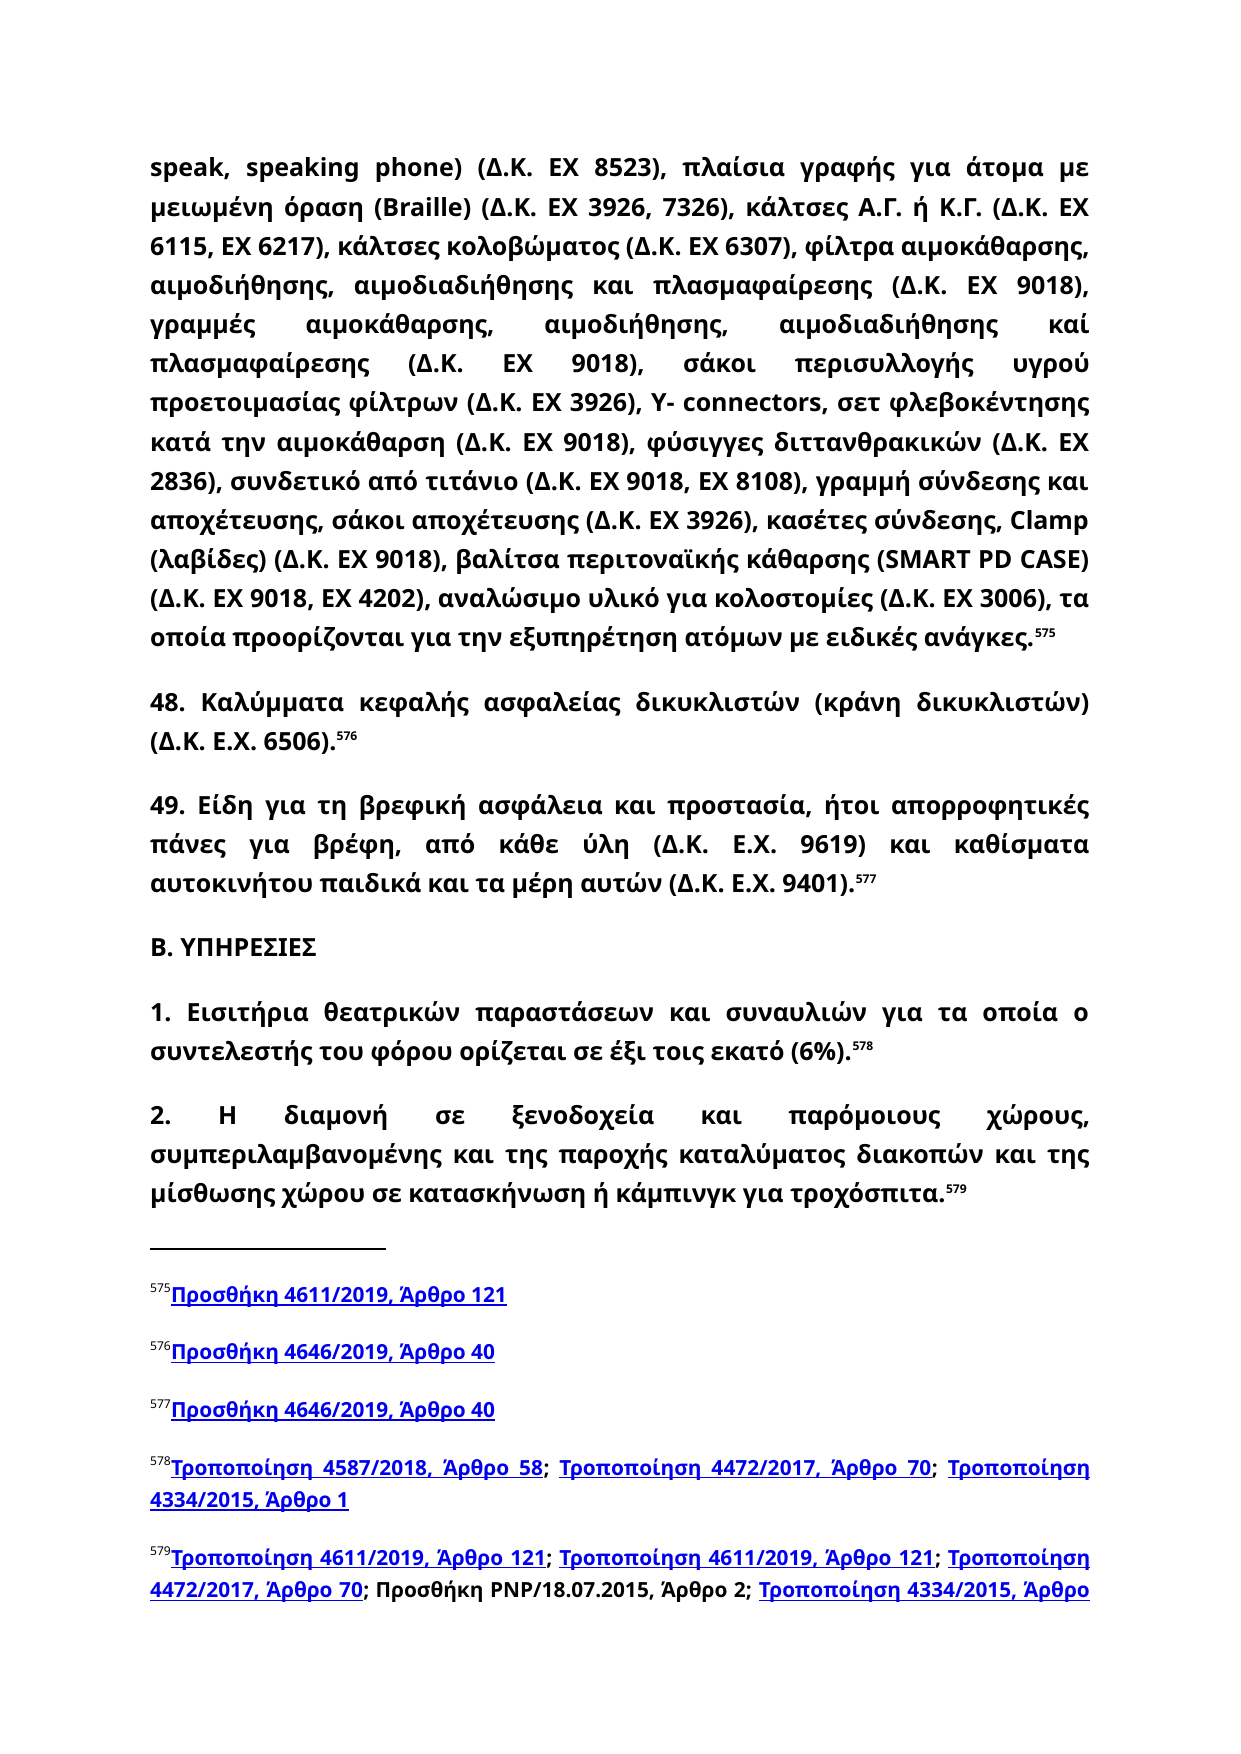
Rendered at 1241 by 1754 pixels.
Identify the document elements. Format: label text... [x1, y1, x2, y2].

text Προσθήκη 4646/2019, Άρθρο 40 [150, 1337, 1090, 1366]
text speak, speaking phone) (Δ.Κ. EX 8523), πλαίσια γραφής για άτομα με μειωμένη όραση (Braille) (Δ.Κ. ΕΧ 3926, 7326), κάλτσες Α.Γ. ή Κ.Γ. (Δ.Κ. ΕΧ 6115, ΕΧ 6217), κάλτσες κολοβώματος (Δ.Κ. ΕΧ 6307), φίλτρα αιμοκάθαρσης, αιμοδιήθησης, αιμοδιαδιήθησης και πλασμαφαίρεσης (Δ.Κ. ΕΧ 9018), γραμμές αιμοκάθαρσης, αιμοδιήθησης, αιμοδιαδιήθησης καί πλασμαφαίρεσης (Δ.Κ. ΕΧ 9018), σάκοι περισυλλογής υγρού προετοιμασίας φίλτρων (Δ.Κ. ΕΧ 3926), Υ- connectors, σετ φλεβοκέντησης κατά την αιμοκάθαρση (Δ.Κ. ΕΧ 9018), φύσιγγες διττανθρακικών (Δ.Κ. ΕΧ 2836), συνδετικό από τιτάνιο (Δ.Κ. ΕΧ 9018, ΕΧ 8108), γραμμή σύνδεσης και αποχέτευσης, σάκοι αποχέτευσης (Δ.Κ. ΕΧ 3926), κασέτες σύνδεσης, Clamp (λαβίδες) (Δ.Κ. ΕΧ 9018), βαλίτσα περιτοναϊκής κάθαρσης (SMART PD CASE) (Δ.Κ. ΕΧ 9018, ΕΧ 4202), αναλώσιμο υλικό για κολοστομίες (Δ.Κ. ΕΧ 3006), τα οποία προορίζονται για την εξυπηρέτηση ατόμων με ειδικές ανάγκες. [150, 150, 1090, 654]
text 48. Καλύμματα κεφαλής ασφαλείας δικυκλιστών (κράνη δικυκλιστών) (Δ.Κ. Ε.Χ. 6506). [150, 684, 1090, 757]
text Τροποποίηση 4611/2019, Άρθρο 121; Τροποποίηση 4611/2019, Άρθρο 121; Τροποποίηση 4472/2017, Άρθρο 70; Προσθήκη PNP/18.07.2015, Άρθρο 2; Τροποποίηση 4334/2015, Άρθρο 1 [150, 1543, 1090, 1604]
text 1. Εισιτήρια θεατρικών παραστάσεων και συναυλιών για τα οποία ο συντελεστής του φόρου ορίζεται σε έξι τοις εκατό (6%). [150, 994, 1090, 1067]
text Προσθήκη 4611/2019, Άρθρο 121 [150, 1280, 1090, 1308]
text Β. ΥΠΗΡΕΣΙΕΣ [150, 930, 1090, 964]
text Προσθήκη 4646/2019, Άρθρο 40 [150, 1395, 1090, 1423]
text 49. Είδη για τη βρεφική ασφάλεια και προστασία, ήτοι απορροφητικές πάνες για βρέφη, από κάθε ύλη (Δ.Κ. Ε.Χ. 9619) και καθίσματα αυτοκινήτου παιδικά και τα μέρη αυτών (Δ.Κ. Ε.Χ. 9401). [150, 787, 1090, 900]
text Τροποποίηση 4587/2018, Άρθρο 58; Τροποποίηση 4472/2017, Άρθρο 70; Τροποποίηση 4334/2015, Άρθρο 1 [150, 1453, 1090, 1514]
text 2. Η διαμονή σε ξενοδοχεία και παρόμοιους χώρους, συμπεριλαμβανομένης και της παροχής καταλύματος διακοπών και της μίσθωσης χώρου σε κατασκήνωση ή κάμπινγκ για τροχόσπιτα. [150, 1097, 1090, 1210]
